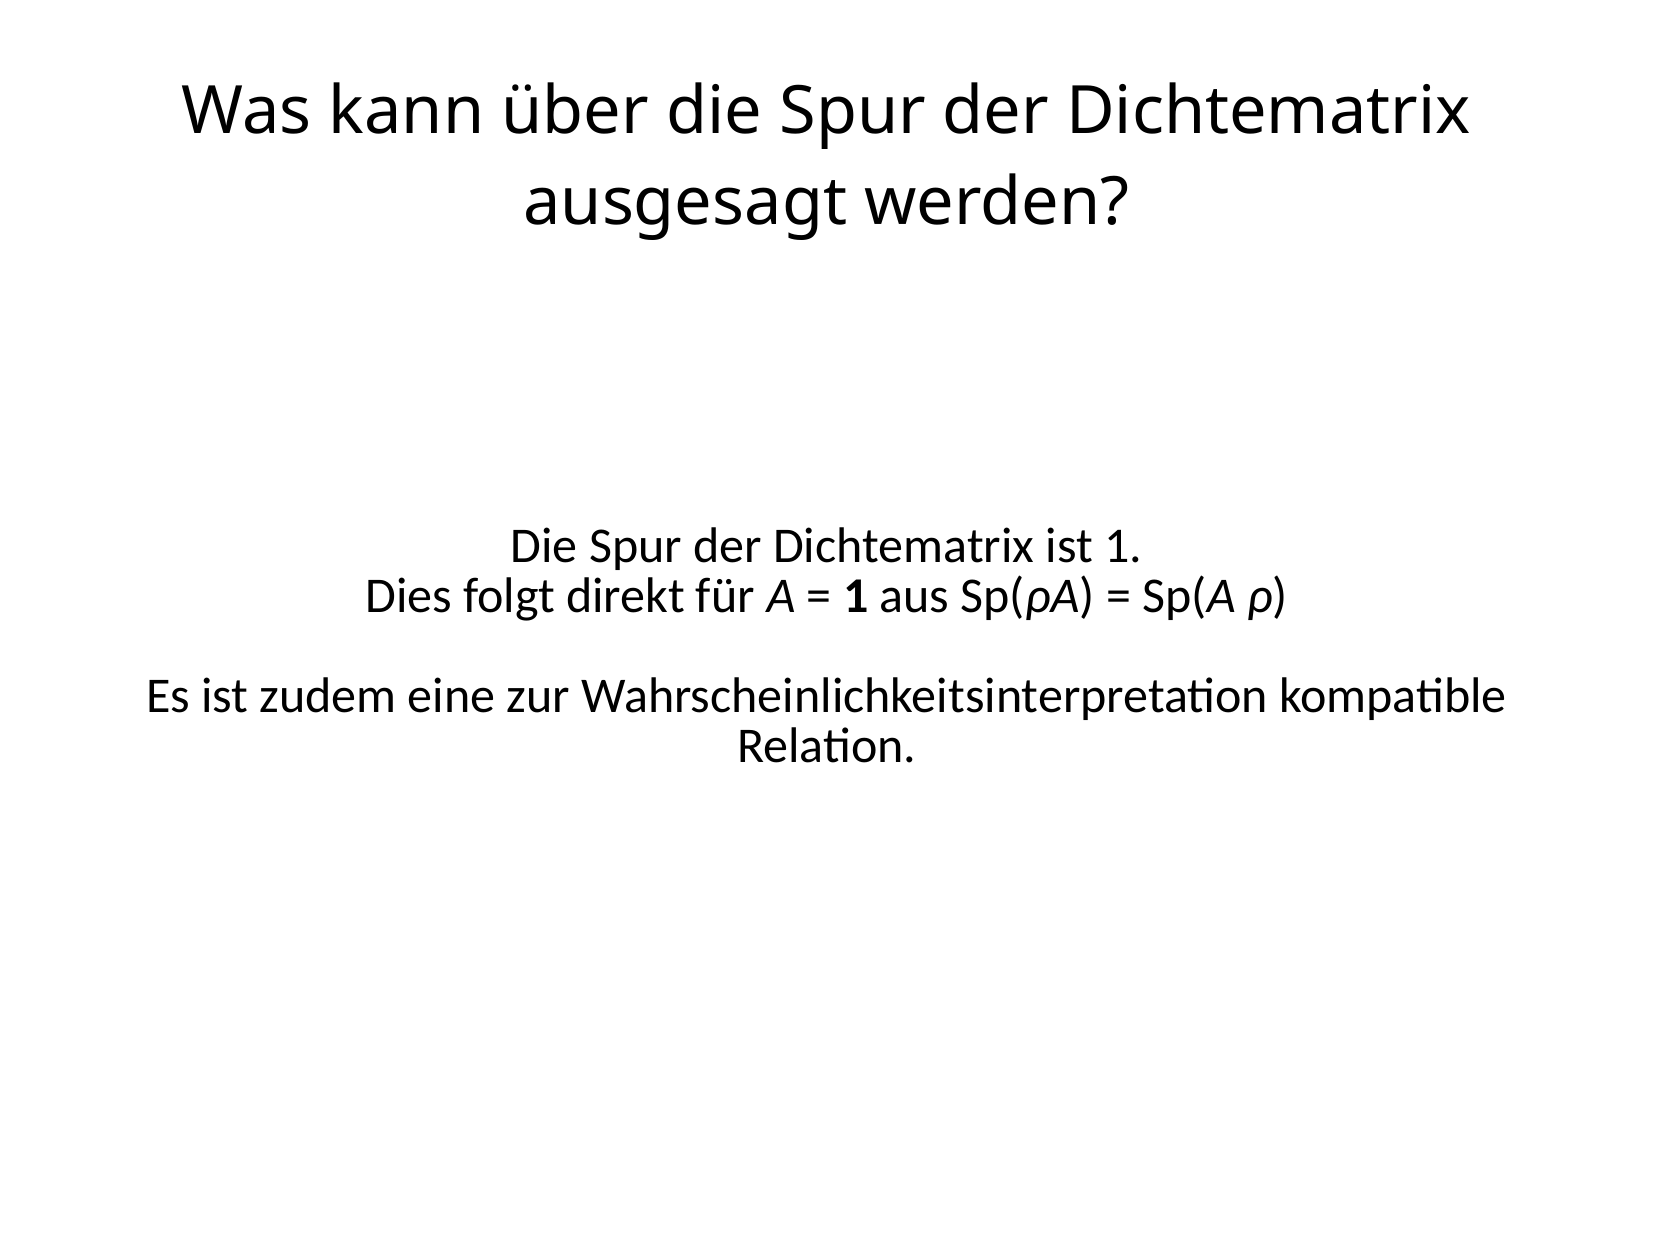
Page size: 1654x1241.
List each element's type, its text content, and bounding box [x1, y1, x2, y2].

title Was kann über die Spur der Dichtematrix ausgesagt werden? [82, 49, 1571, 257]
subtitle Die Spur der Dichtematrix ist 1. Dies folgt direkt für A = 1 aus Sp(ρA) = Sp(A ρ) Es ist zudem eine zur Wahrscheinlichkeitsinterpretation kompatible Relation. [82, 290, 1571, 1010]
